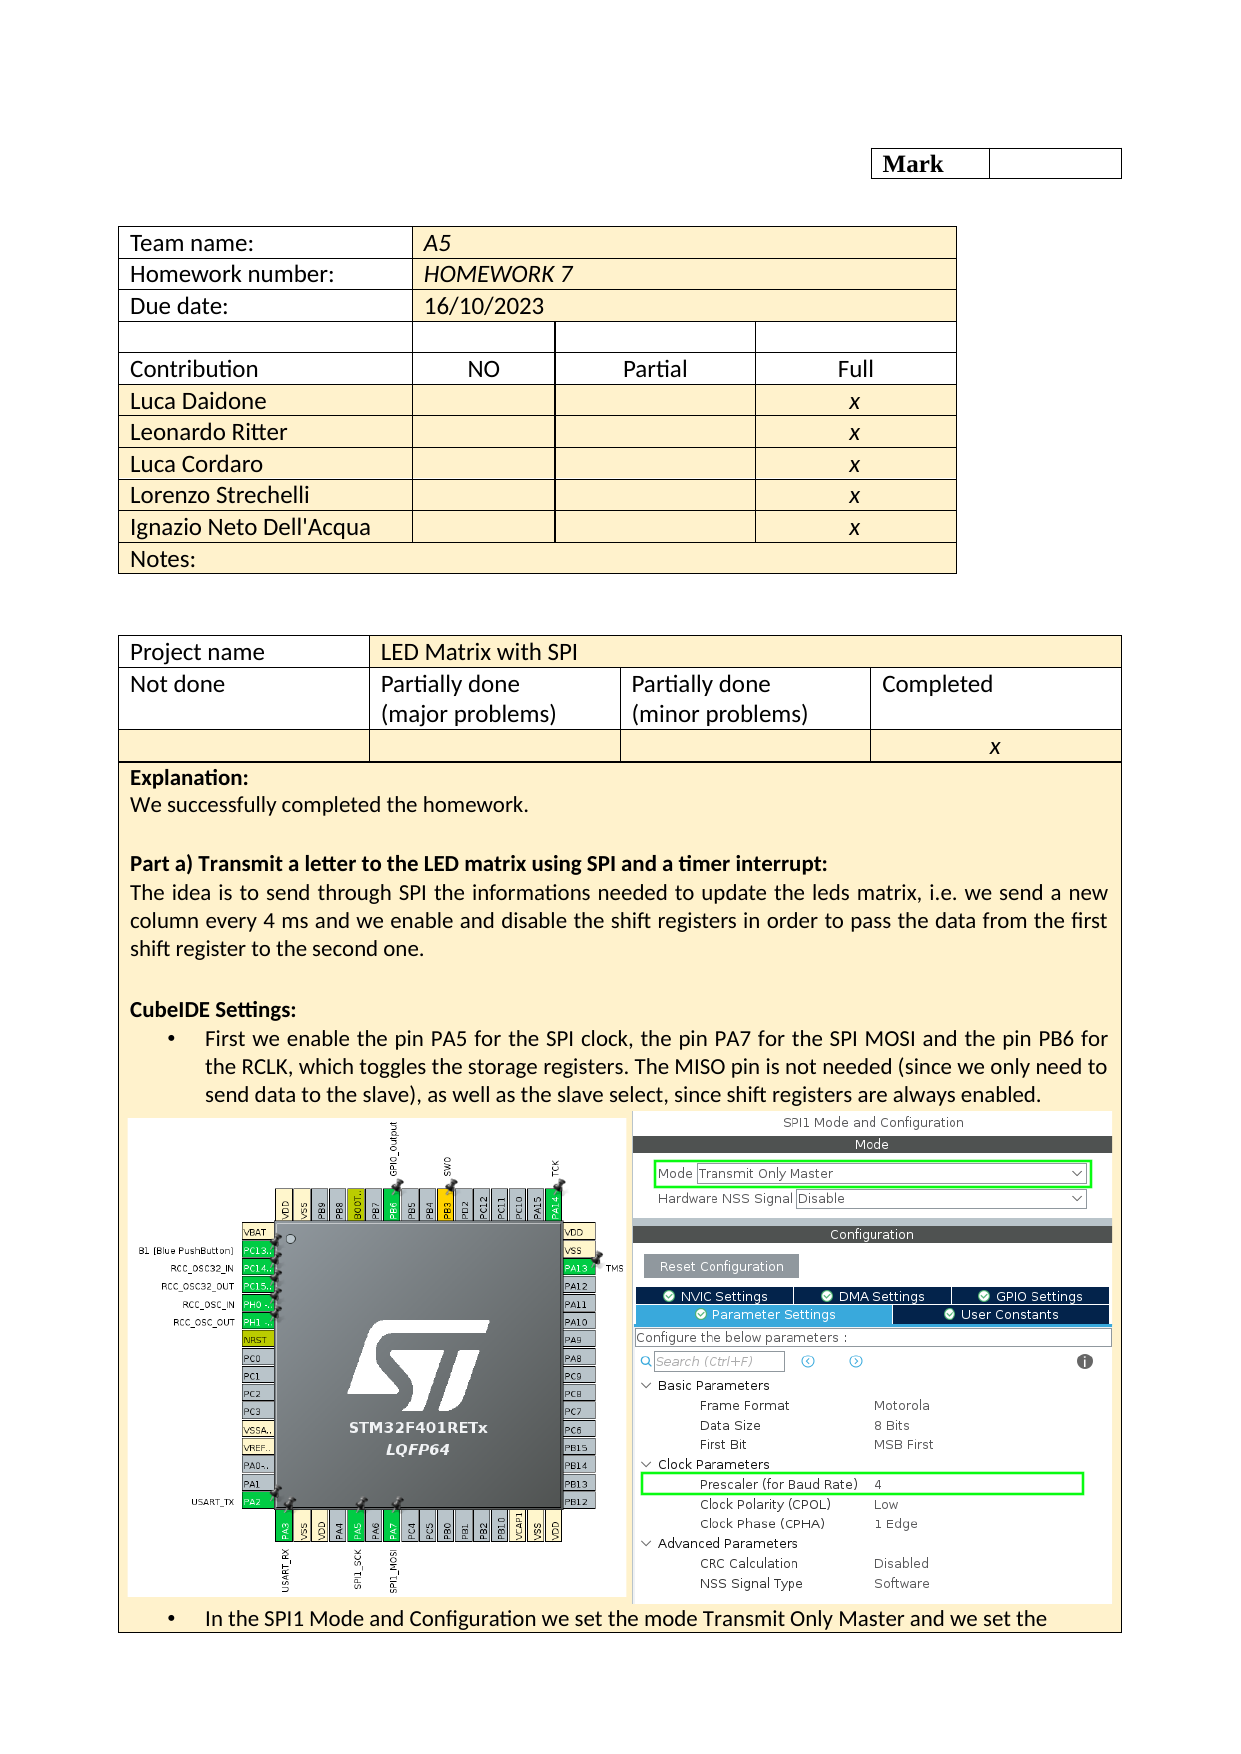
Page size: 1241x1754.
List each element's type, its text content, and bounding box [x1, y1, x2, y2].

table_cell Ignazio Neto Dell'Acqua [119, 511, 412, 542]
table_header A5 [413, 227, 956, 258]
table_header Explanation: We successfully completed the homework. Part a) Transmit a letter to the LED matrix using SPI and a timer interrupt: The idea is to send through SPI the informations needed to update the leds matrix, i.e. we send a new column every 4 ms and we enable and disable the shift registers in order to pass the data from the first shift register to the second one. CubeIDE Settings: First we enable the pin PA5 for the SPI clock, the pin PA7 for the SPI MOSI and the pin PB6 for the RCLK, which toggles the storage registers. The MISO pin is not needed (since we only need to send data to the slave), as well as the slave select, since shift registers are always enabled. In the SPI1 Mode and Configuration we set the mode Transmit Only Master and we set the [119, 763, 1121, 1632]
table_cell Contribution [119, 353, 412, 384]
table_cell Partially done (major problems) [370, 668, 620, 729]
table_cell Homework number: [119, 259, 412, 289]
table_cell [556, 322, 755, 352]
table_cell Luca Cordaro [119, 448, 412, 478]
picture [632, 1111, 1113, 1604]
table_cell [119, 730, 369, 761]
table_header [990, 149, 1121, 177]
table_cell Lorenzo Strechelli [119, 480, 412, 510]
table_cell [621, 730, 870, 761]
table_cell x [756, 511, 956, 542]
table_cell Notes: [119, 543, 956, 573]
table_cell [413, 416, 554, 447]
table_cell [556, 480, 755, 510]
table_cell [370, 730, 620, 761]
table_cell [413, 385, 554, 415]
table_cell [119, 322, 412, 352]
table_cell 16/10/2023 [413, 290, 956, 321]
table_cell Not done [119, 668, 369, 729]
table_cell Full [756, 353, 956, 384]
table_cell NO [413, 353, 554, 384]
table_cell [413, 448, 554, 478]
table_cell [413, 322, 554, 352]
table_cell x [756, 416, 956, 447]
table_cell Leonardo Ritter [119, 416, 412, 447]
table_header Mark [872, 149, 989, 177]
table_cell x [756, 448, 956, 478]
table_cell x [756, 385, 956, 415]
picture [127, 1118, 627, 1597]
table_cell [556, 416, 755, 447]
table_cell Luca Daidone [119, 385, 412, 415]
table_cell [556, 385, 755, 415]
table_cell Completed [871, 668, 1121, 729]
table_header Project name [119, 636, 369, 667]
table_cell [413, 511, 554, 542]
table_cell Due date: [119, 290, 412, 321]
table_cell [756, 322, 956, 352]
table_cell [556, 511, 755, 542]
table_header Team name: [119, 227, 412, 258]
table_cell Partial [556, 353, 755, 384]
table_cell [413, 480, 554, 510]
table_cell x [756, 480, 956, 510]
table_cell HOMEWORK 7 [413, 259, 956, 289]
table_cell x [871, 730, 1121, 761]
table_cell [556, 448, 755, 478]
table_cell Partially done (minor problems) [621, 668, 870, 729]
table_header LED Matrix with SPI [370, 636, 1121, 667]
